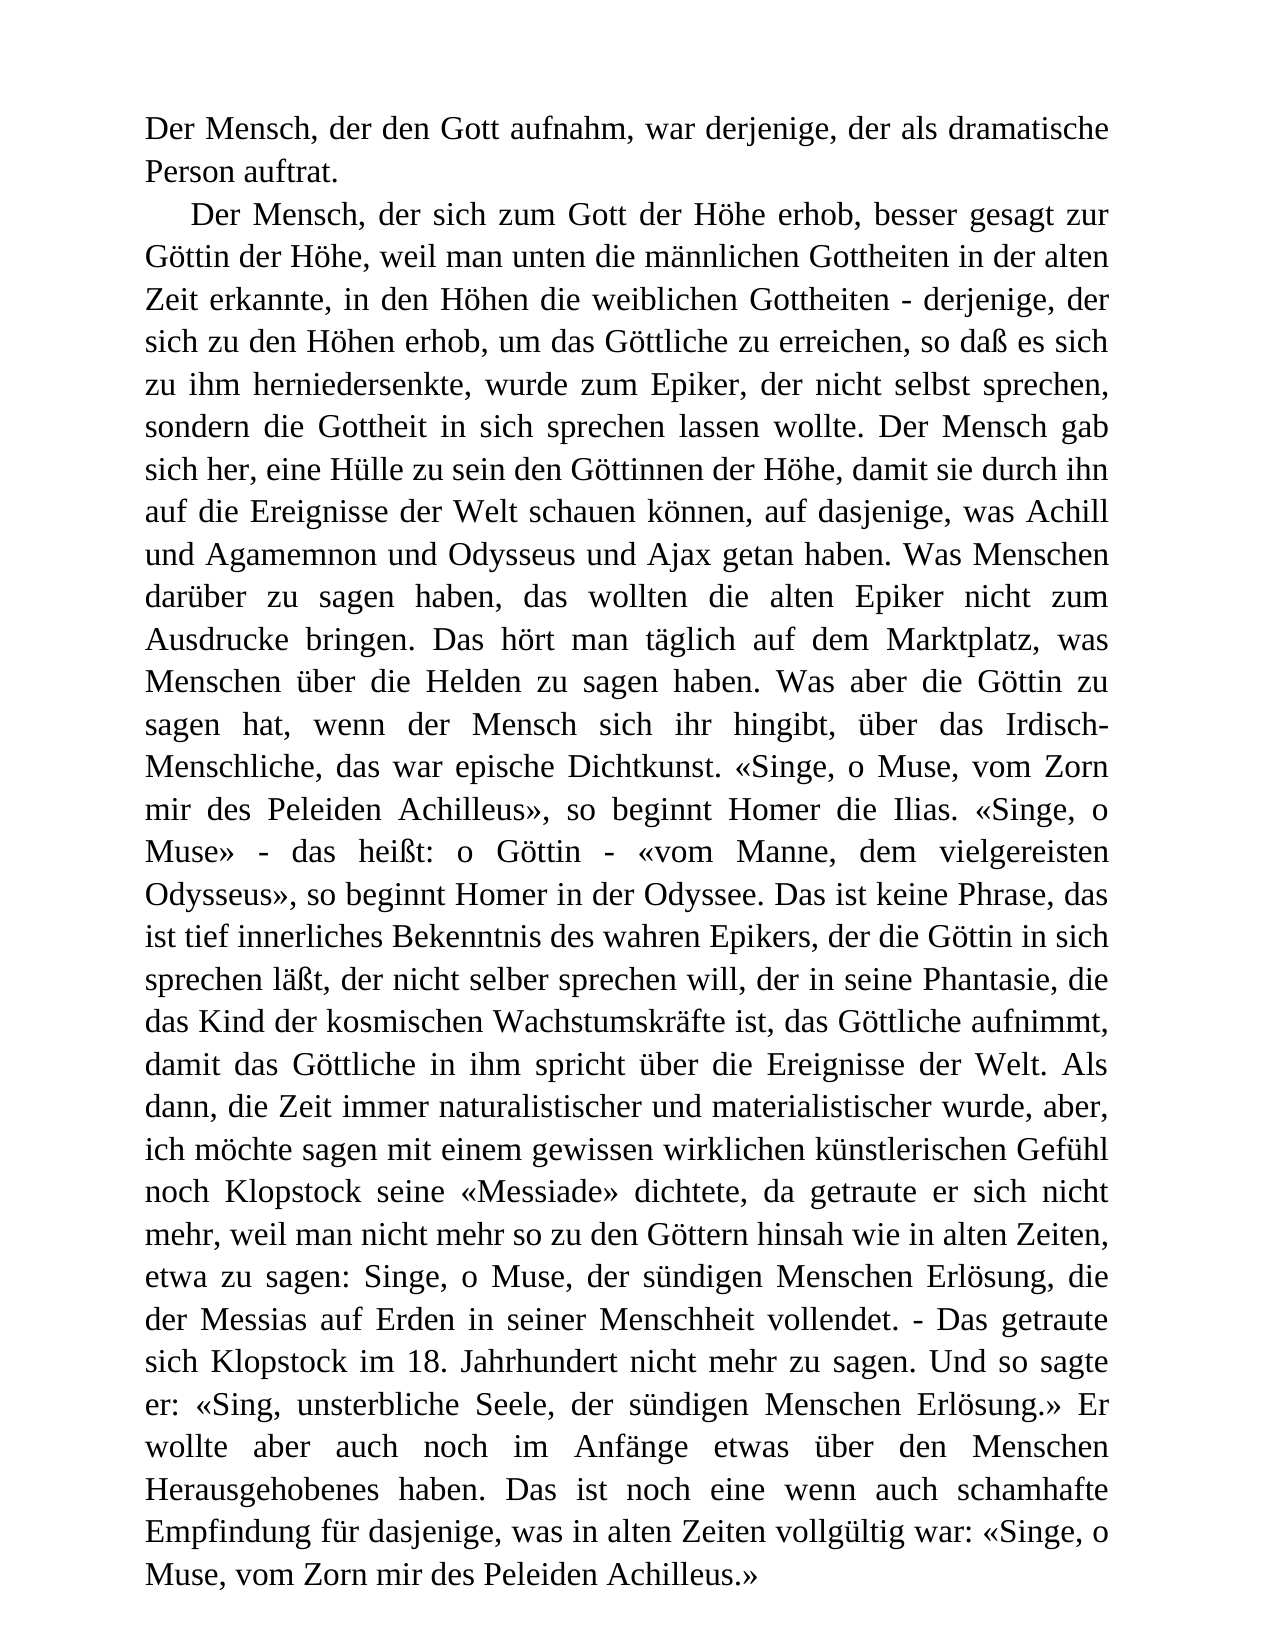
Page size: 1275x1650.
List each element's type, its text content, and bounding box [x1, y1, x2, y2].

text Der Mensch, der den Gott aufnahm, war derjenige, der als dramatische Person auftrat. [144, 108, 1110, 189]
text Der Mensch, der sich zum Gott der Höhe erhob, besser gesagt zur Göttin der Höhe, weil man unten die männlichen Gottheiten in der alten Zeit erkannte, in den Höhen die weiblichen Gottheiten - derjenige, der sich zu den Höhen erhob, um das Göttliche zu erreichen, so daß es sich zu ihm herniedersenkte, wurde zum Epiker, der nicht selbst sprechen, sondern die Gottheit in sich sprechen lassen wollte. Der Mensch gab sich her, eine Hülle zu sein den Göttinnen der Höhe, damit sie durch ihn auf die Ereignisse der Welt schauen können, auf dasjenige, was Achill und Agamemnon und Odysseus und Ajax getan haben. Was Menschen darüber zu sagen haben, das wollten die alten Epiker nicht zum Ausdrucke bringen. Das hört man täglich auf dem Marktplatz, was Menschen über die Helden zu sagen haben. Was aber die Göttin zu sagen hat, wenn der Mensch sich ihr hingibt, über das Irdisch-Menschliche, das war epische Dichtkunst. «Singe, o Muse, vom Zorn mir des Peleiden Achilleus», so beginnt Homer die Ilias. «Singe, o Muse» - das heißt: o Göttin - «vom Manne, dem vielgereisten Odysseus», so beginnt Homer in der Odyssee. Das ist keine Phrase, das ist tief innerliches Bekenntnis des wahren Epikers, der die Göttin in sich sprechen läßt, der nicht selber sprechen will, der in seine Phantasie, die das Kind der kosmischen Wachstumskräfte ist, das Göttliche aufnimmt, damit das Göttliche in ihm spricht über die Ereignisse der Welt. Als dann, die Zeit immer naturalistischer und materialistischer wurde, aber, ich möchte sagen mit einem gewissen wirklichen künstlerischen Gefühl noch Klopstock seine «Messiade» dichtete, da getraute er sich nicht mehr, weil man nicht mehr so zu den Göttern hinsah wie in alten Zeiten, etwa zu sagen: Singe, o Muse, der sündigen Menschen Erlösung, die der Messias auf Erden in seiner Menschheit vollendet. - Das getraute sich Klopstock im 18. Jahrhundert nicht mehr zu sagen. Und so sagte er: «Sing, unsterbliche Seele, der sündigen Menschen Erlösung.» Er wollte aber auch noch im Anfänge etwas über den Menschen Herausgehobenes haben. Das ist noch eine wenn auch schamhafte Empfindung für dasjenige, was in alten Zeiten vollgültig war: «Singe, o Muse, vom Zorn mir des Peleiden Achilleus.» [144, 194, 1110, 1592]
